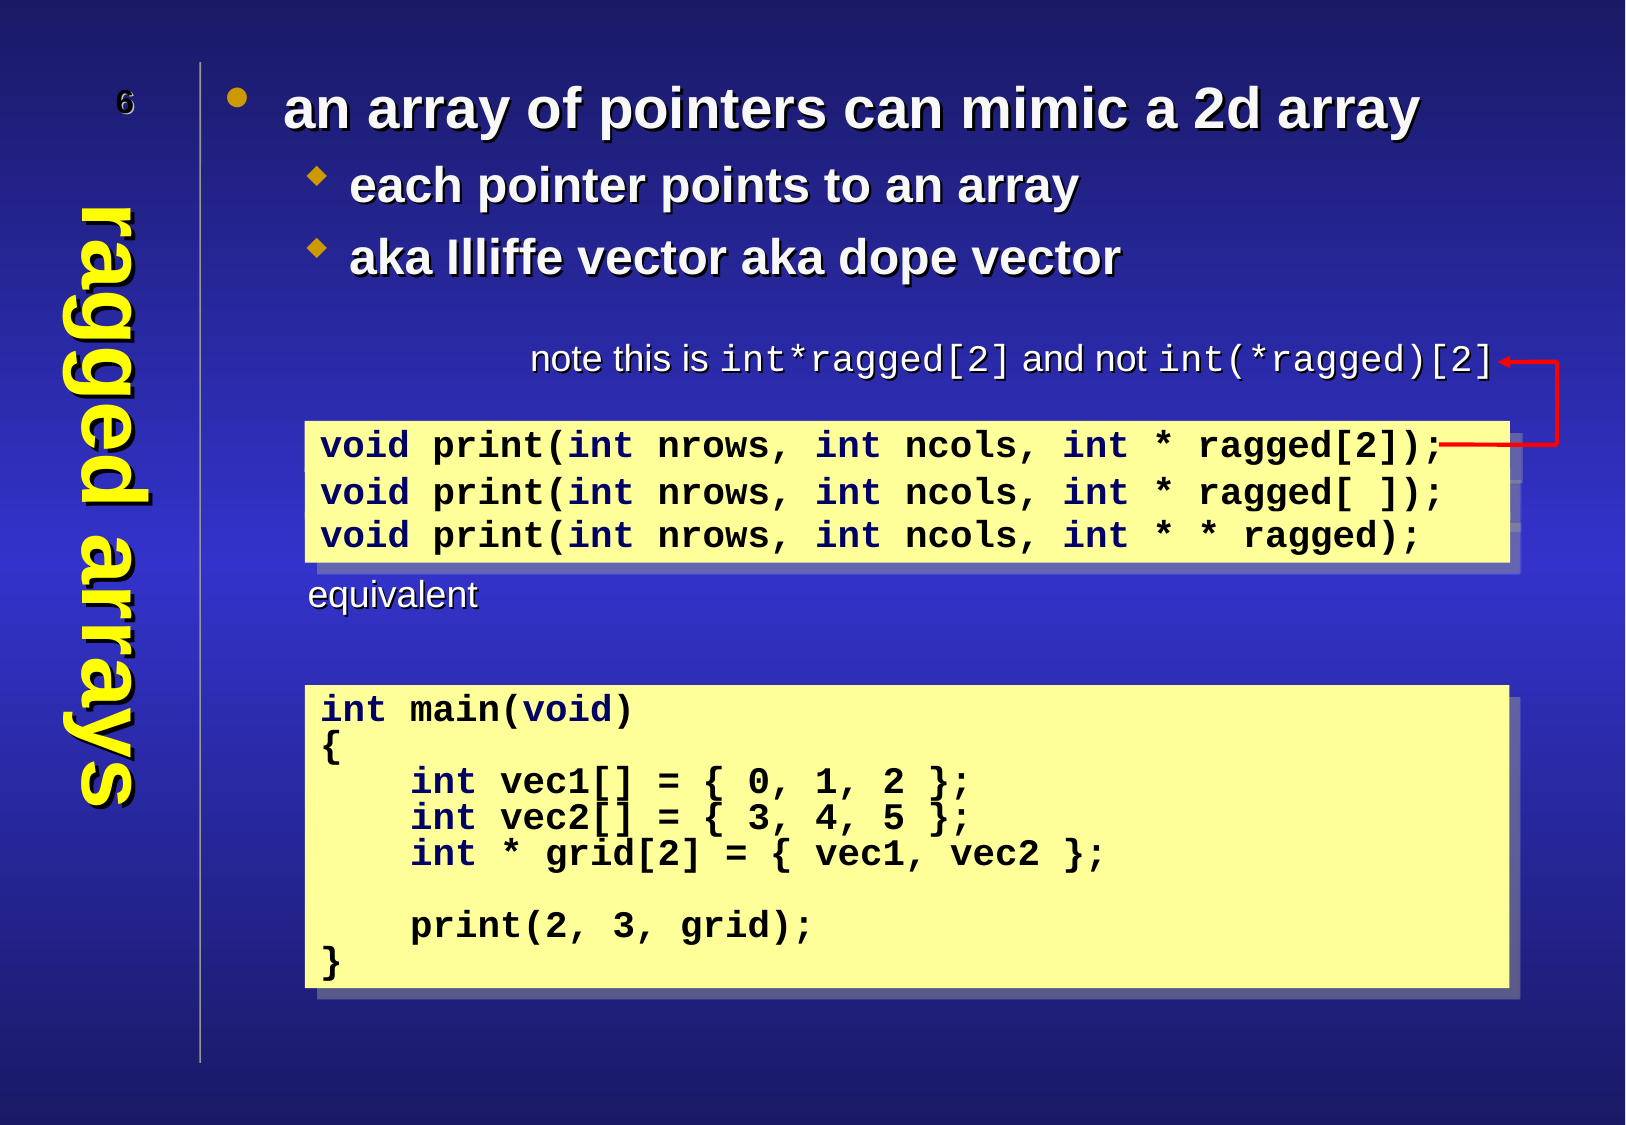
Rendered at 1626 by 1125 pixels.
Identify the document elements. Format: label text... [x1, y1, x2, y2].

title ragged arrays [50, 187, 188, 1063]
list an array of pointers can mimic a 2d array each pointer points to an array aka Illiffe vector aka dope vector [212, 62, 1550, 1063]
